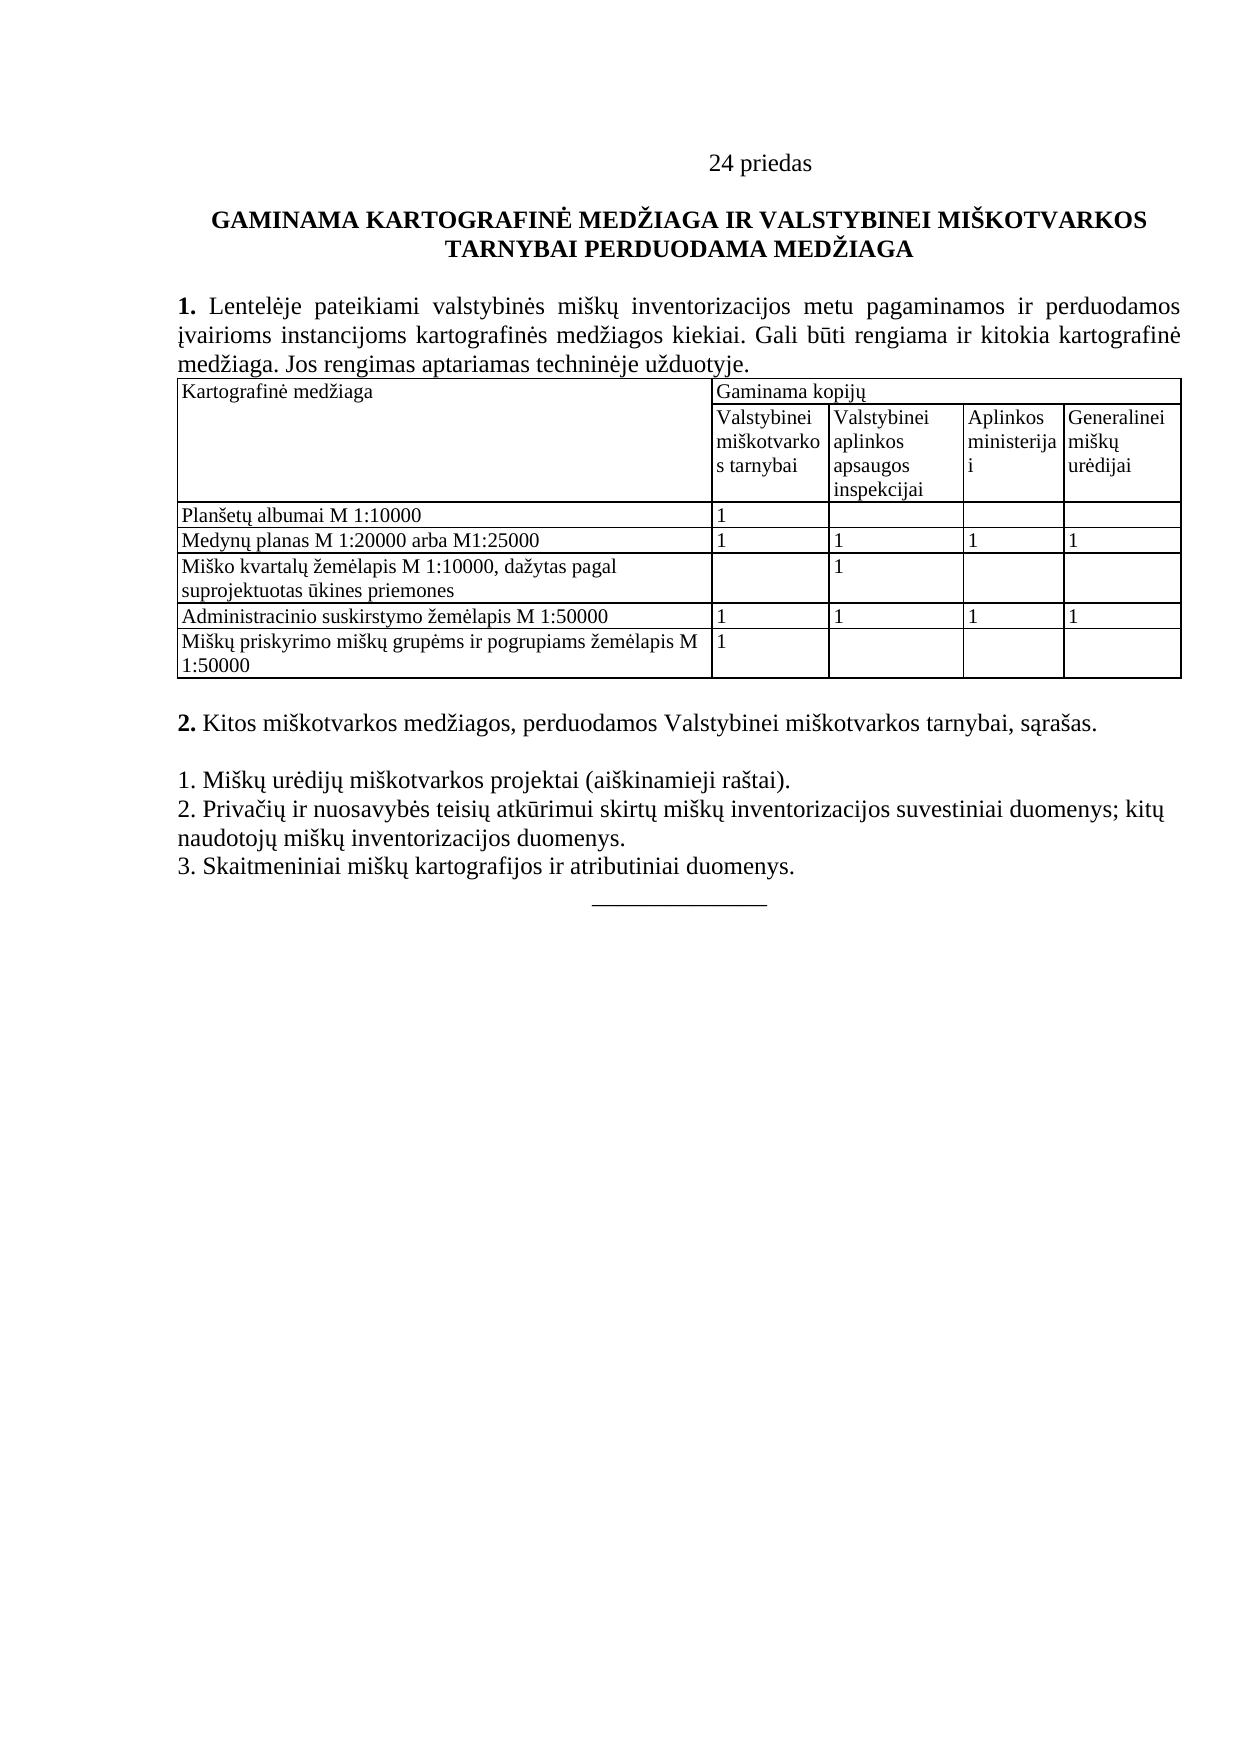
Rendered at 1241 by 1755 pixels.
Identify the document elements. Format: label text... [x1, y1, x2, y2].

table_cell [1065, 629, 1180, 677]
table_cell [964, 629, 1063, 677]
text 2. Kitos miškotvarkos medžiagos, perduodamos Valstybinei miškotvarkos tarnybai, sąrašas. [177, 708, 1181, 736]
table_cell Aplinkos ministerijai [964, 405, 1063, 501]
table_cell [964, 503, 968, 527]
table_cell [964, 554, 1063, 602]
table_cell 1 [1059, 528, 1063, 552]
text ______________ [177, 880, 1181, 909]
text 24 priedas [177, 148, 1181, 176]
table_cell 1 [959, 604, 963, 628]
table_cell 1 [830, 554, 963, 602]
text 1. Miškų urėdijų miškotvarkos projektai (aiškinamieji raštai). [177, 765, 1181, 794]
table_cell Valstybinei miškotvarkos tarnybai [713, 405, 828, 501]
text 3. Skaitmeniniai miškų kartografijos ir atributiniai duomenys. [177, 851, 1181, 880]
table_cell Generalinei miškų urėdijai [1065, 405, 1180, 501]
table_cell 1 [964, 604, 968, 628]
table_cell 1 [713, 629, 828, 677]
table_cell [830, 629, 963, 677]
table_cell [1059, 503, 1063, 527]
text GAMINAMA KARTOGRAFINĖ MEDŽIAGA IR VALSTYBINEI MIŠKOTVARKOS TARNYBAI PERDUODAMA MEDŽIAGA [177, 205, 1181, 263]
text 1. Lentelėje pateikiami valstybinės miškų inventorizacijos metu pagaminamos ir perduodamos įvairioms instancijoms kartografinės medžiagos kiekiai. Gali būti rengiama ir kitokia kartografinė medžiaga. Jos rengimas aptariamas techninėje užduotyje. [177, 291, 1181, 378]
table_cell [713, 554, 828, 602]
table_cell [959, 503, 963, 527]
text 2. Privačių ir nuosavybės teisių atkūrimui skirtų miškų inventorizacijos suvestiniai duomenys; kitų naudotojų miškų inventorizacijos duomenys. [177, 794, 1181, 851]
table_cell [1065, 554, 1180, 602]
table_cell 1 [959, 528, 963, 552]
table_cell 1 [1059, 604, 1063, 628]
table_header Kartografinė medžiaga [178, 379, 711, 501]
table_cell 1 [964, 528, 968, 552]
